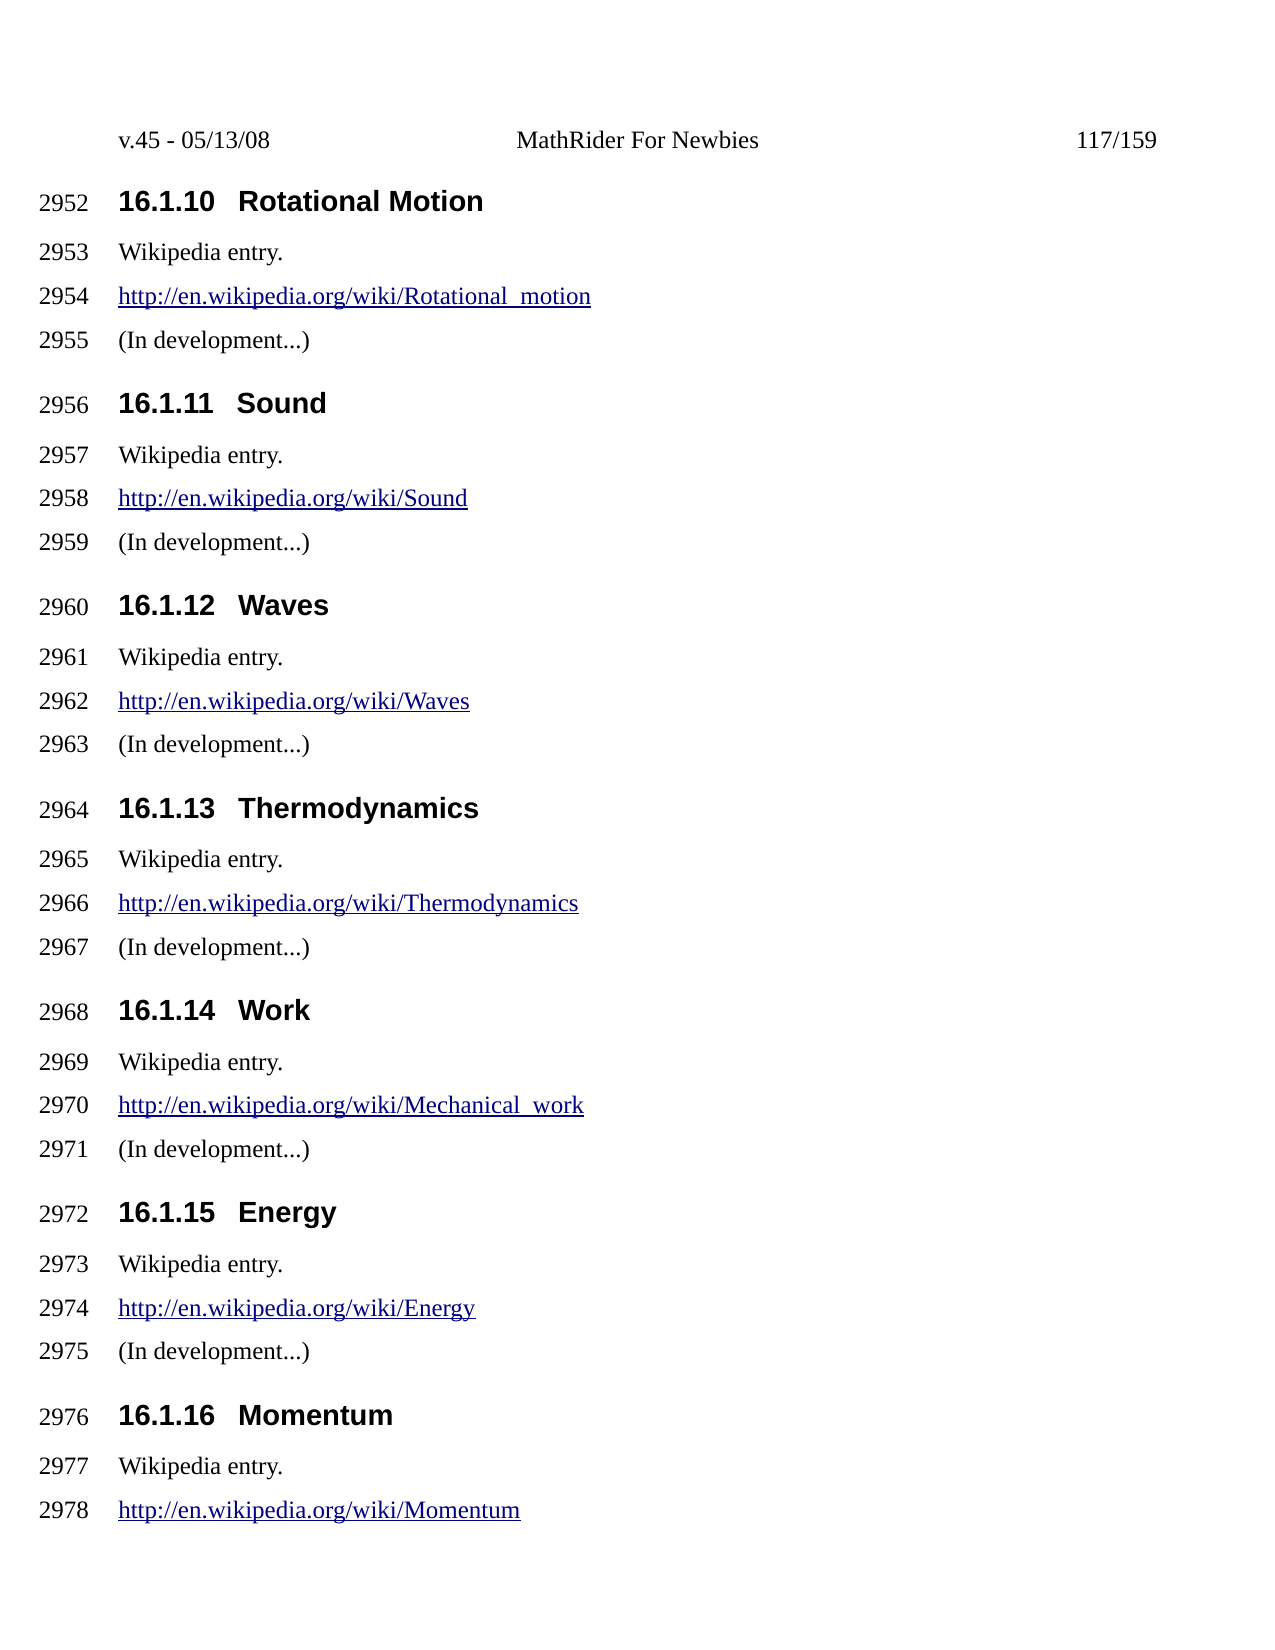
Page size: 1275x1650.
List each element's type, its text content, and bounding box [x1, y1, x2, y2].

subtitle Sound [118, 386, 1157, 420]
subtitle Rotational Motion [118, 184, 1157, 217]
text Wikipedia entry. [118, 1249, 1157, 1278]
text http://en.wikipedia.org/wiki/Waves [118, 686, 1157, 714]
text Wikipedia entry. [118, 844, 1157, 873]
subtitle Work [118, 993, 1157, 1027]
subtitle Waves [118, 588, 1157, 622]
text http://en.wikipedia.org/wiki/Thermodynamics [118, 888, 1157, 917]
text http://en.wikipedia.org/wiki/Rotational_motion [118, 281, 1157, 310]
text http://en.wikipedia.org/wiki/Momentum [118, 1495, 1157, 1524]
text http://en.wikipedia.org/wiki/Sound [118, 483, 1157, 512]
text (In development...) [118, 932, 1157, 961]
text Wikipedia entry. [118, 440, 1157, 468]
text Wikipedia entry. [118, 1451, 1157, 1480]
text Wikipedia entry. [118, 1047, 1157, 1075]
subtitle Thermodynamics [118, 791, 1157, 824]
text (In development...) [118, 325, 1157, 354]
text (In development...) [118, 1134, 1157, 1163]
text Wikipedia entry. [118, 642, 1157, 671]
subtitle Momentum [118, 1398, 1157, 1431]
text http://en.wikipedia.org/wiki/Energy [118, 1293, 1157, 1321]
text (In development...) [118, 527, 1157, 556]
text (In development...) [118, 1336, 1157, 1365]
subtitle Energy [118, 1195, 1157, 1229]
text http://en.wikipedia.org/wiki/Mechanical_work [118, 1090, 1157, 1119]
text Wikipedia entry. [118, 237, 1157, 266]
text (In development...) [118, 729, 1157, 758]
